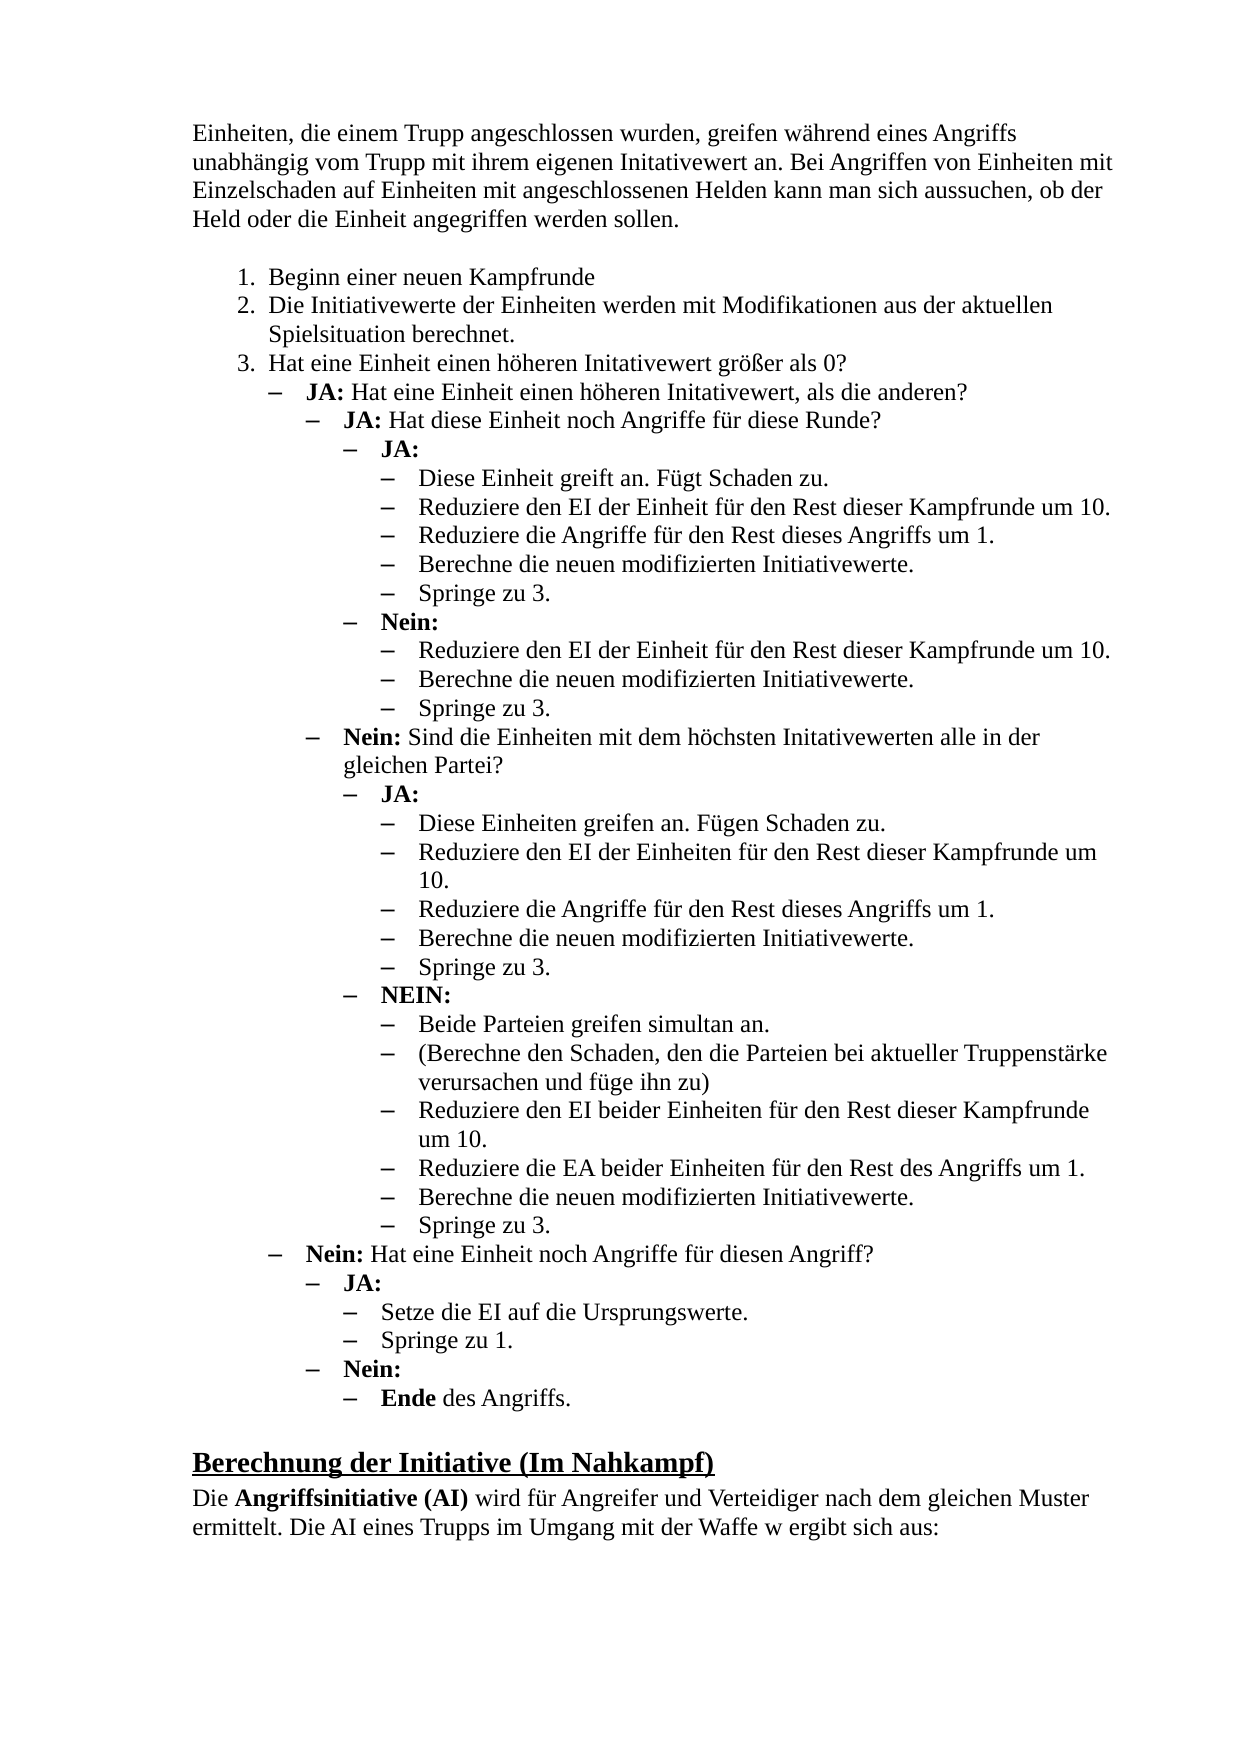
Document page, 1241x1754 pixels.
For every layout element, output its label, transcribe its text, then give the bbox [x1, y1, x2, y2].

list Berechne die neuen modifizierten Initiativewerte. [381, 549, 1122, 578]
list Springe zu 3. [381, 693, 1122, 722]
list Reduziere den EI der Einheit für den Rest dieser Kampfrunde um 10. [381, 492, 1122, 521]
list Springe zu 3. [381, 1211, 1122, 1239]
list Reduziere den EI der Einheiten für den Rest dieser Kampfrunde um 10. [381, 837, 1122, 894]
list (Berechne den Schaden, den die Parteien bei aktueller Truppenstärke verursachen und füge ihn zu) [381, 1038, 1122, 1096]
list Berechne die neuen modifizierten Initiativewerte. [381, 1182, 1122, 1211]
list Nein: Sind die Einheiten mit dem höchsten Initativewerten alle in der gleichen Partei? [306, 722, 1122, 779]
list Reduziere die Angriffe für den Rest dieses Angriffs um 1. [381, 894, 1122, 923]
list Beginn einer neuen Kampfrunde [231, 262, 1122, 291]
list Springe zu 3. [381, 578, 1122, 607]
list Reduziere die EA beider Einheiten für den Rest des Angriffs um 1. [381, 1153, 1122, 1182]
text Berechnung der Initiative (Im Nahkampf) [118, 1445, 1122, 1479]
list JA: [343, 779, 1122, 808]
list Setze die EI auf die Ursprungswerte. [343, 1297, 1122, 1326]
list Nein: Hat eine Einheit noch Angriffe für diesen Angriff? [268, 1239, 1122, 1268]
text Die Angriffsinitiative (AI) wird für Angreifer und Verteidiger nach dem gleichen Muster ermittelt. Die AI eines Trupps im Umgang mit der Waffe w ergibt sich aus: [118, 1479, 1122, 1541]
list Springe zu 1. [343, 1326, 1122, 1354]
list Reduziere den EI der Einheit für den Rest dieser Kampfrunde um 10. [381, 636, 1122, 664]
list JA: Hat eine Einheit einen höheren Initativewert, als die anderen? [268, 377, 1122, 406]
list Die Initiativewerte der Einheiten werden mit Modifikationen aus der aktuellen Spielsituation berechnet. [231, 291, 1122, 348]
list Nein: [343, 607, 1122, 636]
text Einheiten, die einem Trupp angeschlossen wurden, greifen während eines Angriffs unabhängig vom Trupp mit ihrem eigenen Initativewert an. Bei Angriffen von Einheiten mit Einzelschaden auf Einheiten mit angeschlossenen Helden kann man sich aussuchen, ob der Held oder die Einheit angegriffen werden sollen. [118, 118, 1122, 233]
list Diese Einheiten greifen an. Fügen Schaden zu. [381, 808, 1122, 837]
list Berechne die neuen modifizierten Initiativewerte. [381, 923, 1122, 952]
list Nein: [306, 1354, 1122, 1383]
list Beide Parteien greifen simultan an. [381, 1009, 1122, 1038]
list JA: Hat diese Einheit noch Angriffe für diese Runde? [306, 406, 1122, 434]
list Hat eine Einheit einen höheren Initativewert größer als 0? [231, 348, 1122, 377]
list JA: [306, 1268, 1122, 1297]
list Berechne die neuen modifizierten Initiativewerte. [381, 664, 1122, 693]
list Diese Einheit greift an. Fügt Schaden zu. [381, 463, 1122, 492]
list Springe zu 3. [381, 952, 1122, 981]
list NEIN: [343, 981, 1122, 1009]
list JA: [343, 434, 1122, 463]
list Reduziere die Angriffe für den Rest dieses Angriffs um 1. [381, 521, 1122, 549]
list Ende des Angriffs. [343, 1383, 1122, 1412]
list Reduziere den EI beider Einheiten für den Rest dieser Kampfrunde um 10. [381, 1096, 1122, 1153]
